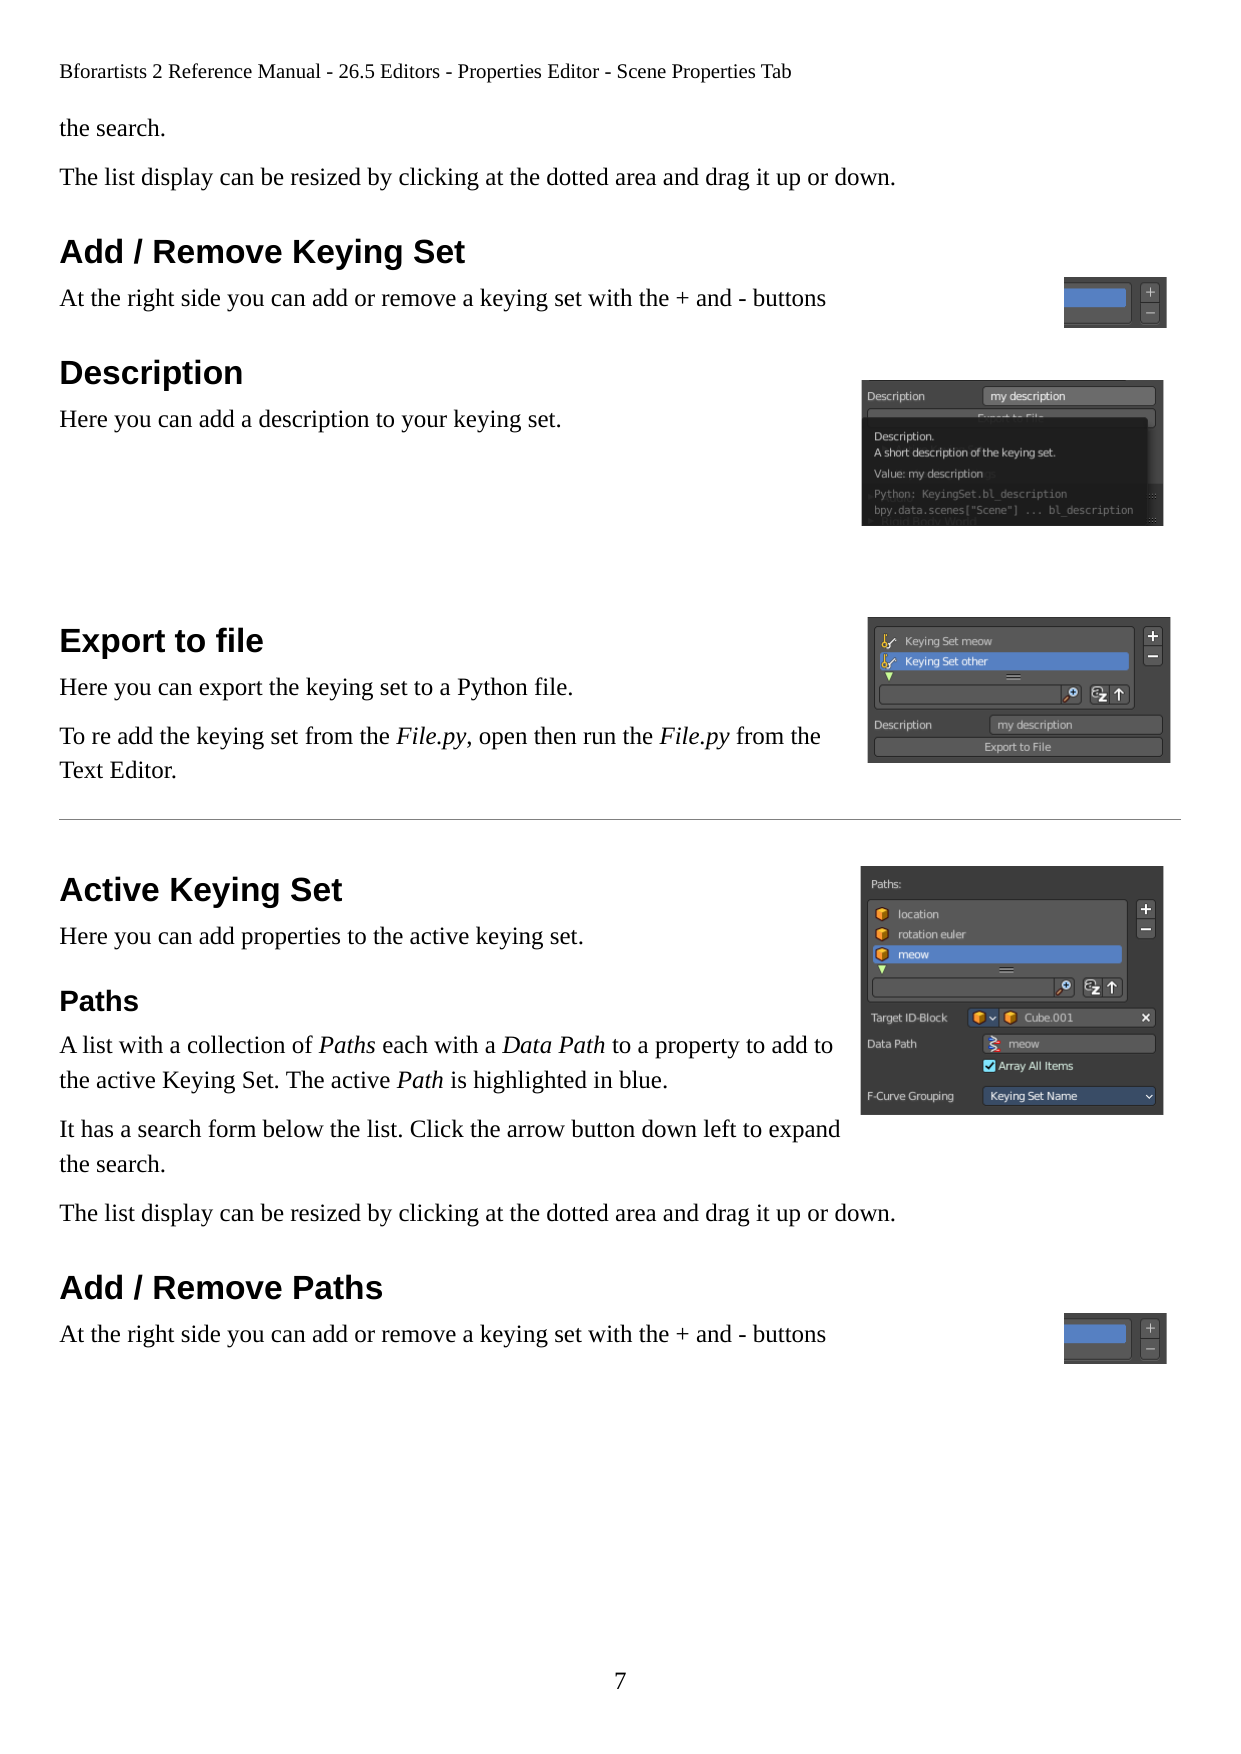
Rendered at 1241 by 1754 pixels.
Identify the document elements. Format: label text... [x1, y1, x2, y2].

text At the right side you can add or remove a keying set with the + and - buttons [59, 1319, 1064, 1347]
text The list display can be resized by clicking at the dotted area and drag it up or down. [59, 162, 1181, 190]
subtitle Add / Remove Paths [59, 1268, 1181, 1306]
picture [860, 866, 1164, 1115]
text At the right side you can add or remove a keying set with the + and - buttons [59, 283, 1064, 311]
text Here you can add a description to your keying set. [59, 404, 861, 432]
picture [867, 617, 1171, 763]
picture [861, 380, 1164, 526]
picture [1064, 1313, 1167, 1364]
text The list display can be resized by clicking at the dotted area and drag it up or down. [59, 1198, 1181, 1226]
subtitle Description [59, 353, 1181, 391]
text It has a search form below the list. Click the arrow button down left to expand the search. [59, 1114, 1181, 1177]
subtitle Active Keying Set [59, 869, 860, 908]
subtitle Add / Remove Keying Set [59, 232, 1181, 270]
text Here you can export the keying set to a Python file. [59, 672, 867, 701]
text A list with a collection of Paths each with a Data Path to a property to add to the active Keying Set. The active Path is highlighted in blue. [59, 1031, 860, 1094]
text To re add the keying set from the File.py, open then run the File.py from the Text Editor. [59, 721, 1181, 784]
subtitle [1164, 984, 1181, 1018]
picture [1064, 277, 1167, 328]
subtitle [1164, 869, 1181, 908]
subtitle [1171, 621, 1181, 659]
subtitle Paths [59, 984, 860, 1018]
subtitle Export to file [59, 621, 867, 659]
text the search. [59, 113, 1181, 141]
text Here you can add properties to the active keying set. [59, 921, 860, 949]
